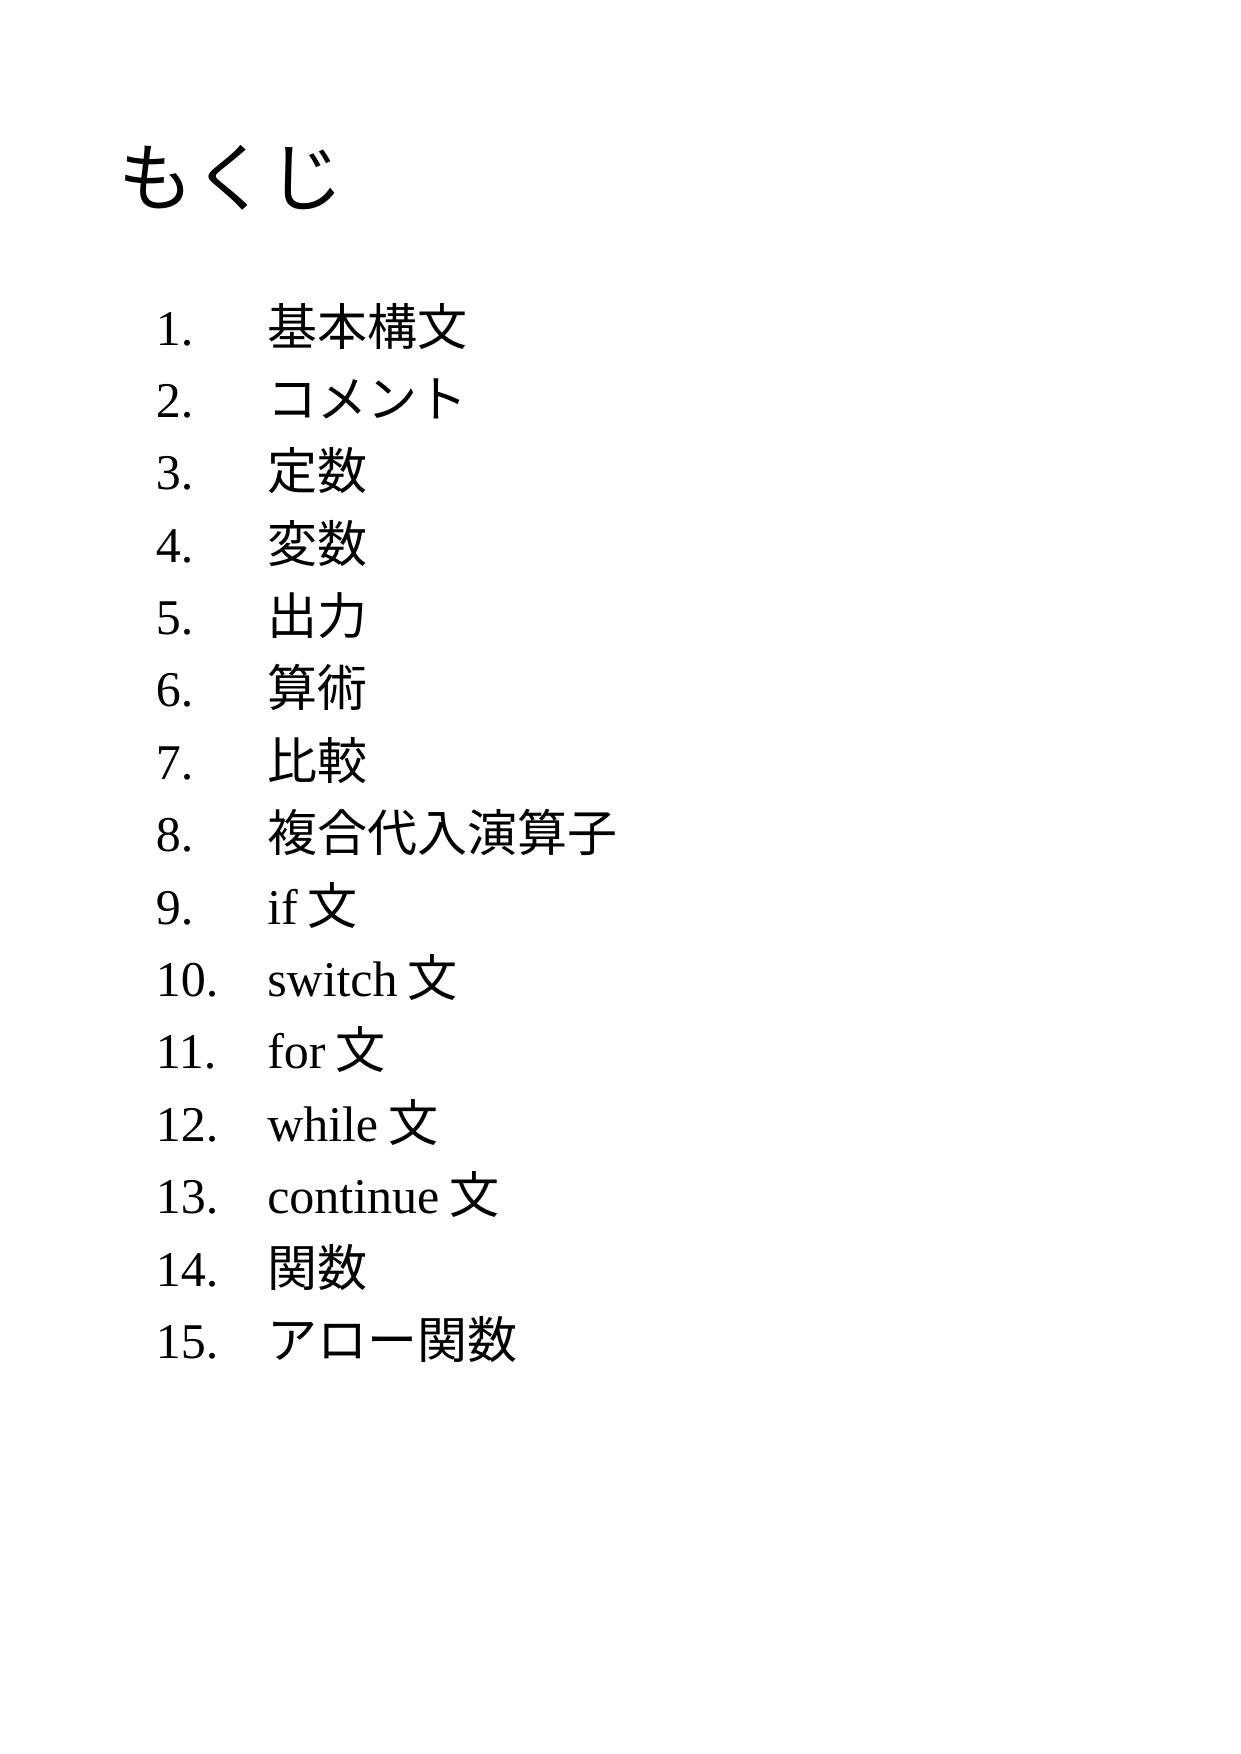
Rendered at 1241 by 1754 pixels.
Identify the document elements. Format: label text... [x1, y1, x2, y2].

list while文 [156, 1083, 1122, 1156]
list 算術 [156, 649, 1122, 721]
list continue文 [156, 1156, 1122, 1228]
text もくじ [118, 118, 1122, 227]
list for文 [156, 1011, 1122, 1083]
list 基本構文 [156, 287, 1122, 359]
list switch文 [156, 938, 1122, 1011]
list 複合代入演算子 [156, 794, 1122, 866]
list 比較 [156, 721, 1122, 794]
list 関数 [156, 1228, 1122, 1300]
list 定数 [156, 432, 1122, 504]
list if文 [156, 866, 1122, 938]
list 変数 [156, 504, 1122, 576]
list アロー関数 [156, 1300, 1122, 1373]
list コメント [156, 359, 1122, 432]
list 出力 [156, 576, 1122, 649]
